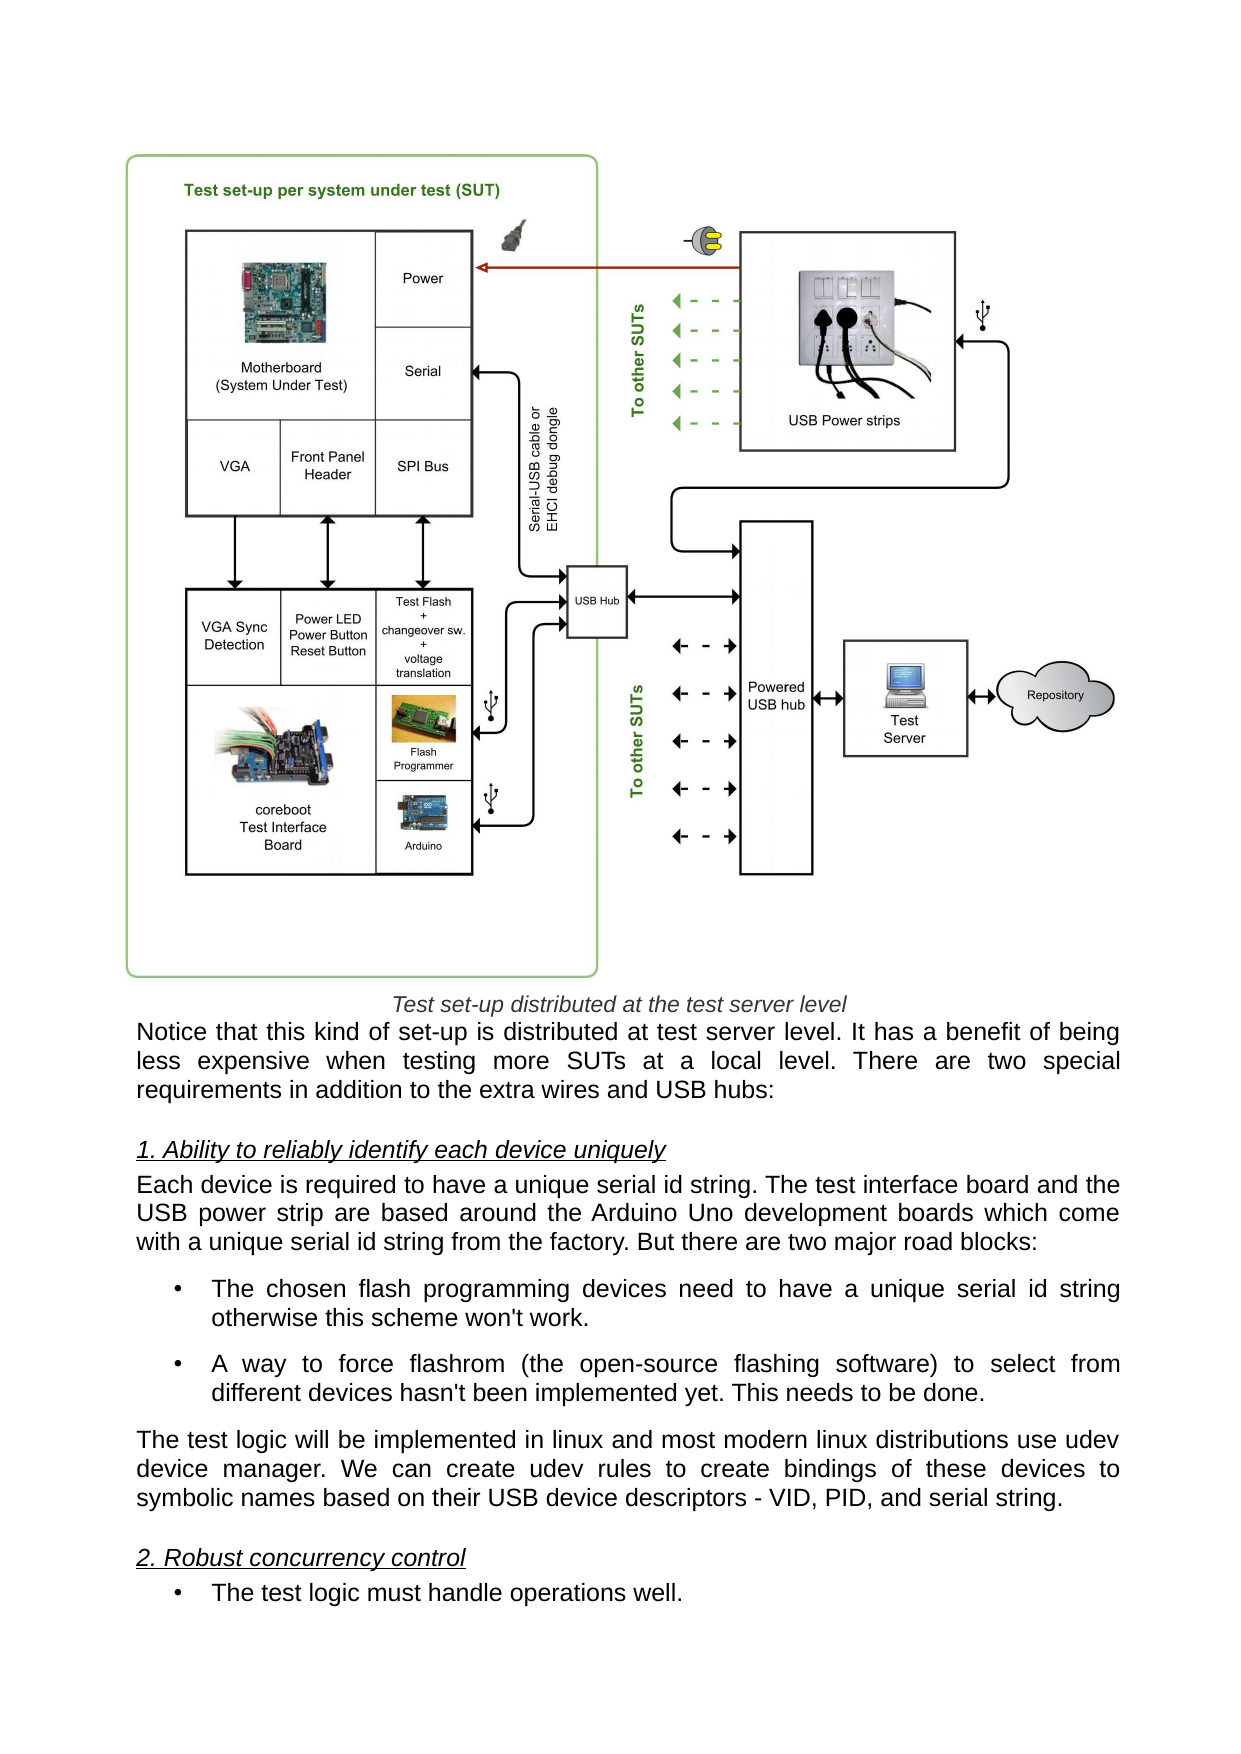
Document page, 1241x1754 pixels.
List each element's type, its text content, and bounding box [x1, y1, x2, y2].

subtitle 1. Ability to reliably identify each device uniquely [136, 1135, 1122, 1163]
text The test logic will be implemented in linux and most modern linux distributions use udev device manager. We can create udev rules to create bindings of these devices to symbolic names based on their USB device descriptors - VID, PID, and serial string. [136, 1425, 1122, 1511]
list The test logic must handle operations well. [174, 1577, 1122, 1606]
list The chosen flash programming devices need to have a unique serial id string otherwise this scheme won't work. [174, 1274, 1122, 1331]
list A way to force flashrom (the open-source flashing software) to select from different devices hasn't been implemented yet. This needs to be done. [174, 1349, 1122, 1407]
text Each device is required to have a unique serial id string. The test interface board and the USB power strip are based around the Arduino Uno development boards which come with a unique serial id string from the factory. But there are two major road blocks: [136, 1169, 1122, 1256]
subtitle 2. Robust concurrency control [136, 1543, 1122, 1571]
picture [125, 154, 1115, 978]
text Test set-up distributed at the test server level [126, 978, 1114, 1017]
text Notice that this kind of set-up is distributed at test server level. It has a benefit of being less expensive when testing more SUTs at a local level. There are two special requirements in addition to the extra wires and USB hubs: [126, 118, 1122, 1103]
